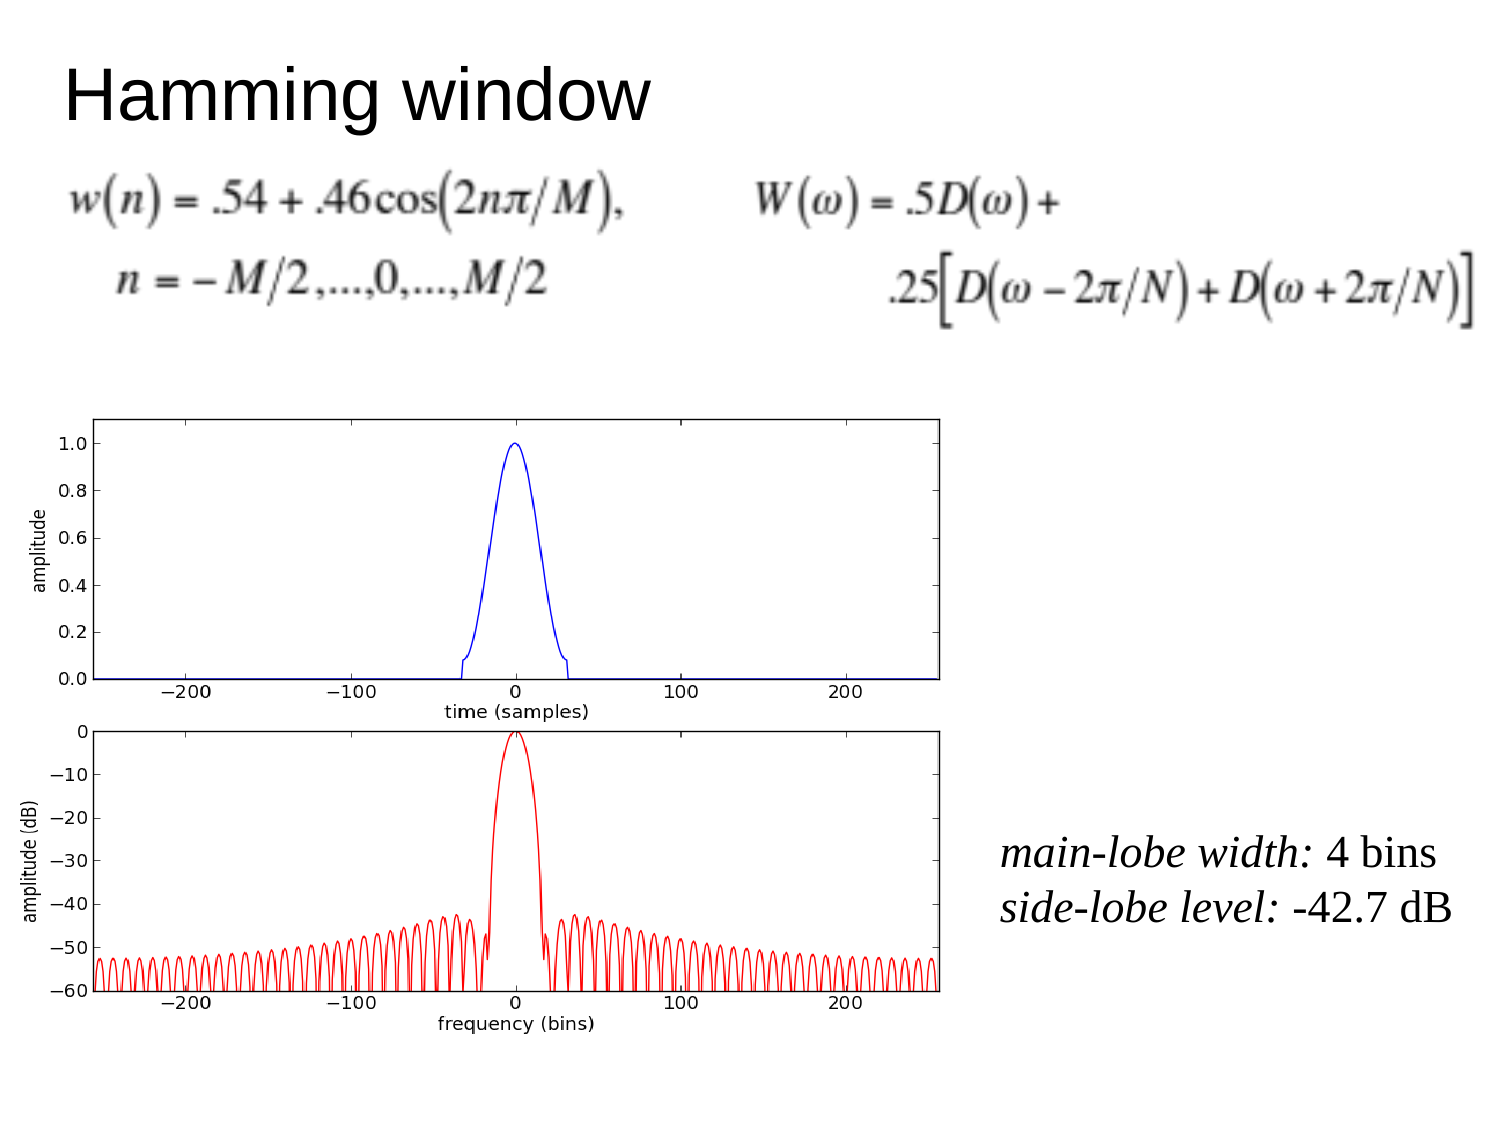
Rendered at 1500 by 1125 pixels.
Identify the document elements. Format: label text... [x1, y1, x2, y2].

picture [18, 398, 961, 1051]
title Hamming window [63, 27, 1414, 163]
picture [63, 163, 714, 307]
text_box main-lobe width: 4 bins side-lobe level: -42.7 dB [985, 810, 1469, 940]
picture [750, 171, 1476, 330]
